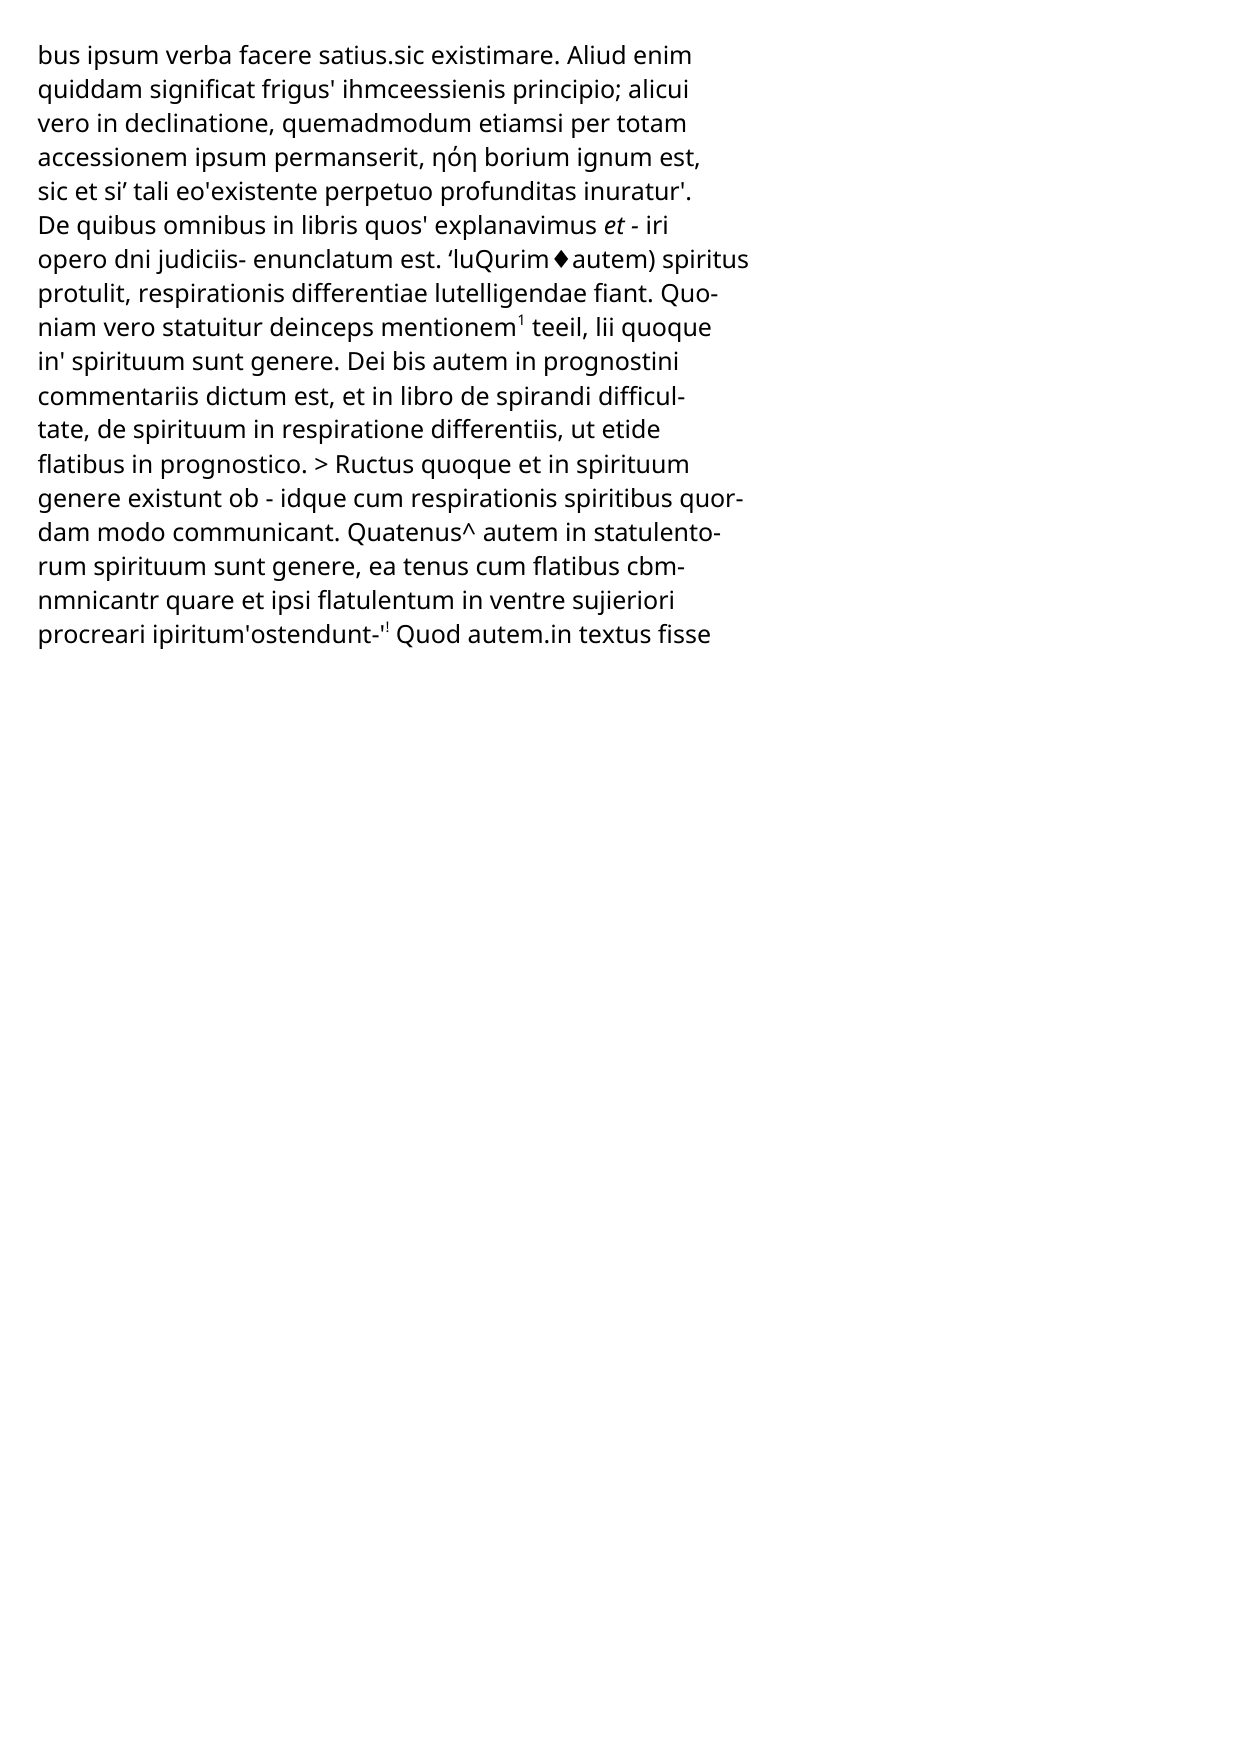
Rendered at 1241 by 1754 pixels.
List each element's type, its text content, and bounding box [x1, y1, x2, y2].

text bus ipsum verba facere satius.sic existimare. Aliud enim quiddam significat frigus' ihmceessienis principio; alicui vero in declinatione, quemadmodum etiamsi per totam accessionem ipsum permanserit, ηόη borium ignum est, sic et si’ tali eo'existente perpetuo profunditas inuratur'. De quibus omnibus in libris quos' explanavimus et - iri opero dni judiciis- enunclatum est. ‘luQurim♦autem) spiritus protulit, respirationis differentiae lutelligendae fiant. Quo- niam vero statuitur deinceps mentionem1 teeil, lii quoque in' spirituum sunt genere. Dei bis autem in prognostini commentariis dictum est, et in libro de spirandi difficul- tate, de spirituum in respiratione differentiis, ut etide flatibus in prognostico. > Ructus quoque et in spirituum genere existunt ob - idque cum respirationis spiritibus quor- dam modo communicant. Quatenus^ autem in statulento- rum spirituum sunt genere, ea tenus cum flatibus cbm- nmnicantr quare et ipsi flatulentum in ventre sujieriori procreari ipiritum'ostendunt-'! Quod autem.in textus fisse [37, 37, 1203, 651]
